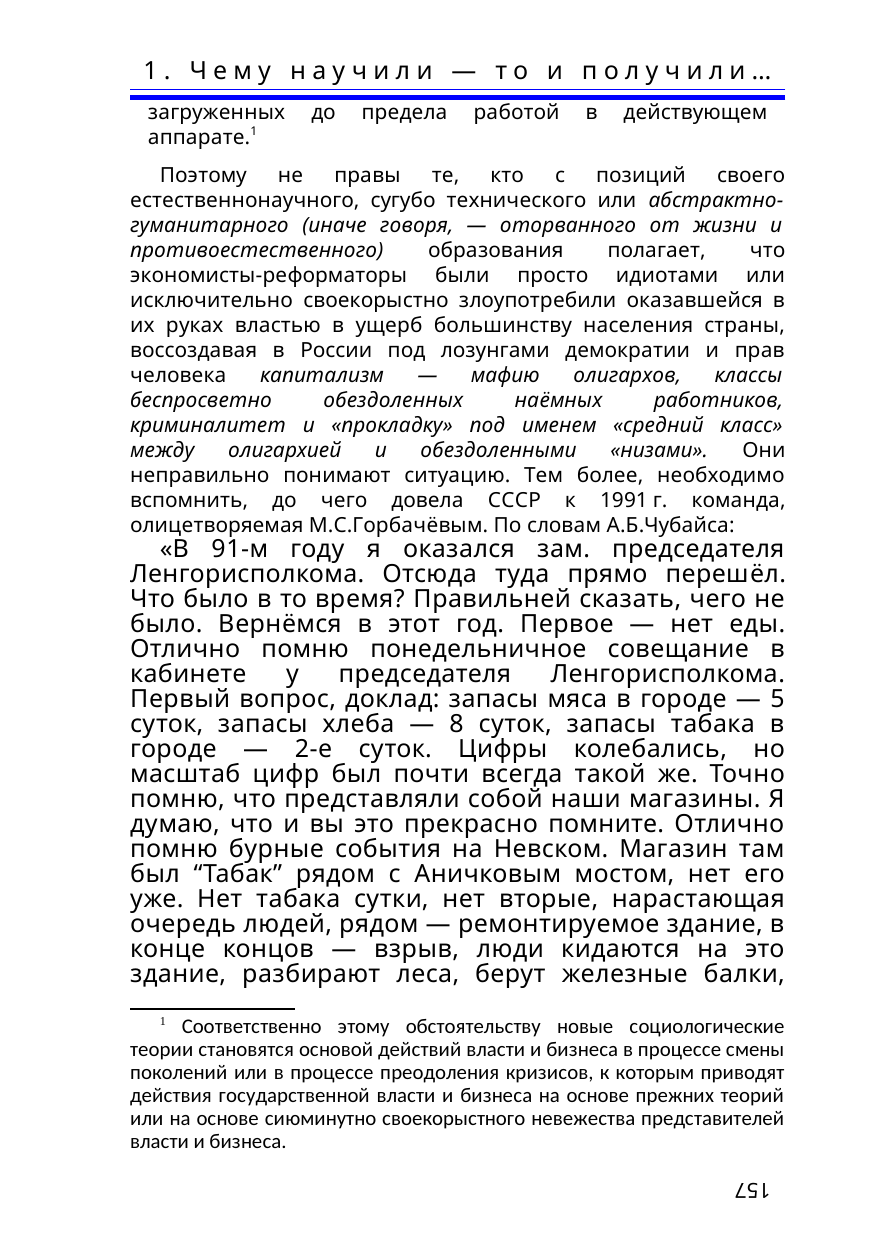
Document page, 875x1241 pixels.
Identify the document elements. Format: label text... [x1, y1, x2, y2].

text Соответственно этому обстоятельству новые социологические теории становятся основой действий власти и бизнеса в процессе смены поколений или в процессе преодоления кризисов, к которым приводят действия государственной власти и бизнеса на основе прежних теорий или на основе сиюминутно своекорыстного невежества представителей власти и бизнеса. [130, 1015, 785, 1153]
text Поэтому не правы те, кто с позиций своего естественнонаучного, сугубо технического или абстрактно-гуманитарного (иначе говоря, — оторванного от жизни и противоестественного) образования полагает, что экономисты-реформаторы были просто идиотами или исключительно своекорыстно злоупотребили оказавшейся в их руках властью в ущерб большинству населения страны, воссоздавая в России под лозунгами демократии и прав человека капитализм — мафию олигархов, классы беспросветно обездоленных наёмных работников, криминалитет и «прокладку» под именем «средний класс» между олигархией и обездоленными «низами». Они неправильно понимают ситуацию. Тем более, необходимо вспомнить, до чего довела СССР к 1991 г. команда, олицетворяемая М.С.Горбачёвым. По словам А.Б.Чубайса: [130, 162, 785, 537]
text «В 91-м году я оказался зам. председателя Ленгорисполкома. Отсюда туда прямо перешёл. Что было в то время? Правильней сказать, чего не было. Вернёмся в этот год. Первое — нет еды. Отлично помню понедельничное совещание в кабинете у председателя Ленгорисполкома. Первый вопрос, доклад: запасы мяса в городе — 5 суток, запасы хлеба — 8 суток, запасы табака в городе — 2-е суток. Цифры колебались, но масштаб цифр был почти всегда такой же. Точно помню, что представляли собой наши магазины. Я думаю, что и вы это прекрасно помните. Отлично помню бурные события на Невском. Магазин там был “Табак” рядом с Аничковым мостом, нет его уже. Нет табака сутки, нет вторые, нарастающая очередь людей, рядом — ремонтируемое здание, в конце концов — взрыв, люди кидаются на это здание, разбирают леса, берут железные балки, [130, 537, 785, 987]
text загруженных до предела работой в действующем аппарате. [148, 100, 768, 150]
